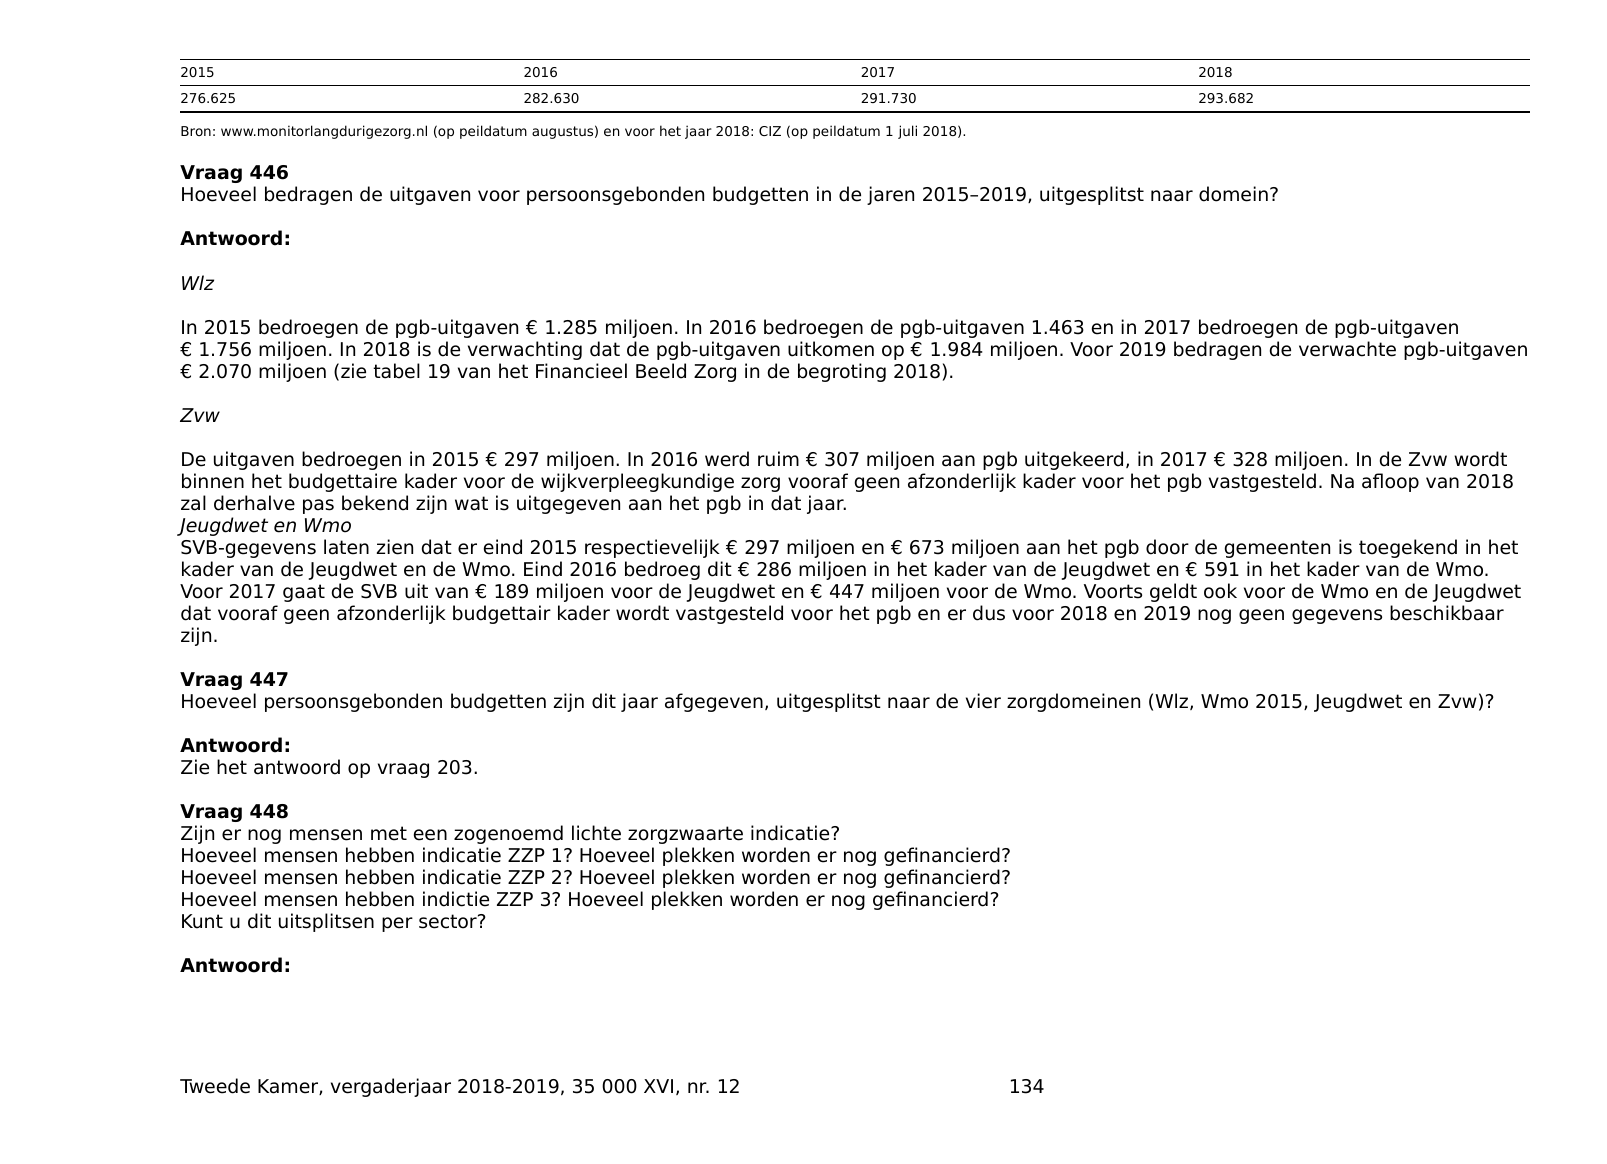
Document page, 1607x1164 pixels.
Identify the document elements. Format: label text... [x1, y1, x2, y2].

text Hoeveel mensen hebben indicatie ZZP 1? Hoeveel plekken worden er nog gefinancierd? [180, 845, 1529, 867]
text Zie het antwoord op vraag 203. [180, 757, 1529, 779]
table_header 2016 [518, 60, 855, 85]
table_cell 276.625 [180, 86, 517, 111]
text Hoeveel persoonsgebonden budgetten zijn dit jaar afgegeven, uitgesplitst naar de vier zorgdomeinen (Wlz, Wmo 2015, Jeugdwet en Zvw)? [180, 691, 1529, 713]
text Hoeveel bedragen de uitgaven voor persoonsgebonden budgetten in de jaren 2015–2019, uitgesplitst naar domein? [180, 184, 1529, 206]
table_header 2015 [180, 60, 517, 85]
text Hoeveel mensen hebben indictie ZZP 3? Hoeveel plekken worden er nog gefinancierd? [180, 889, 1529, 911]
table_cell Bron: www.monitorlangdurigezorg.nl (op peildatum augustus) en voor het jaar 2018: CIZ (op peildatum 1 juli 2018). [180, 113, 1529, 140]
table_cell 282.630 [518, 86, 855, 111]
text Jeugdwet en Wmo [180, 515, 1529, 537]
text Antwoord: [180, 735, 1529, 757]
subtitle Wlz [180, 272, 1529, 294]
table_cell 293.682 [1192, 86, 1529, 111]
text Antwoord: [180, 228, 1529, 250]
text Vraag 448 [180, 801, 1529, 823]
text Vraag 447 [180, 669, 1529, 691]
text In 2015 bedroegen de pgb-uitgaven € 1.285 miljoen. In 2016 bedroegen de pgb-uitgaven 1.463 en in 2017 bedroegen de pgb-uitgaven € 1.756 miljoen. In 2018 is de verwachting dat de pgb-uitgaven uitkomen op € 1.984 miljoen. Voor 2019 bedragen de verwachte pgb-uitgaven € 2.070 miljoen (zie tabel 19 van het Financieel Beeld Zorg in de begroting 2018). [180, 317, 1529, 382]
text Vraag 446 [180, 162, 1529, 184]
text De uitgaven bedroegen in 2015 € 297 miljoen. In 2016 werd ruim € 307 miljoen aan pgb uitgekeerd, in 2017 € 328 miljoen. In de Zvw wordt binnen het budgettaire kader voor de wijkverpleegkundige zorg vooraf geen afzonderlijk kader voor het pgb vastgesteld. Na afloop van 2018 zal derhalve pas bekend zijn wat is uitgegeven aan het pgb in dat jaar. [180, 449, 1529, 515]
text Antwoord: [180, 955, 1529, 977]
text SVB-gegevens laten zien dat er eind 2015 respectievelijk € 297 miljoen en € 673 miljoen aan het pgb door de gemeenten is toegekend in het kader van de Jeugdwet en de Wmo. Eind 2016 bedroeg dit € 286 miljoen in het kader van de Jeugdwet en € 591 in het kader van de Wmo. Voor 2017 gaat de SVB uit van € 189 miljoen voor de Jeugdwet en € 447 miljoen voor de Wmo. Voorts geldt ook voor de Wmo en de Jeugdwet dat vooraf geen afzonderlijk budgettair kader wordt vastgesteld voor het pgb en er dus voor 2018 en 2019 nog geen gegevens beschikbaar zijn. [180, 537, 1529, 647]
text Zijn er nog mensen met een zogenoemd lichte zorgzwaarte indicatie? [180, 823, 1529, 845]
table_header 2018 [1192, 60, 1529, 85]
text Hoeveel mensen hebben indicatie ZZP 2? Hoeveel plekken worden er nog gefinancierd? [180, 867, 1529, 889]
subtitle Zvw [180, 405, 1529, 427]
text Kunt u dit uitsplitsen per sector? [180, 911, 1529, 933]
table_cell 291.730 [855, 86, 1192, 111]
table_header 2017 [855, 60, 1192, 85]
